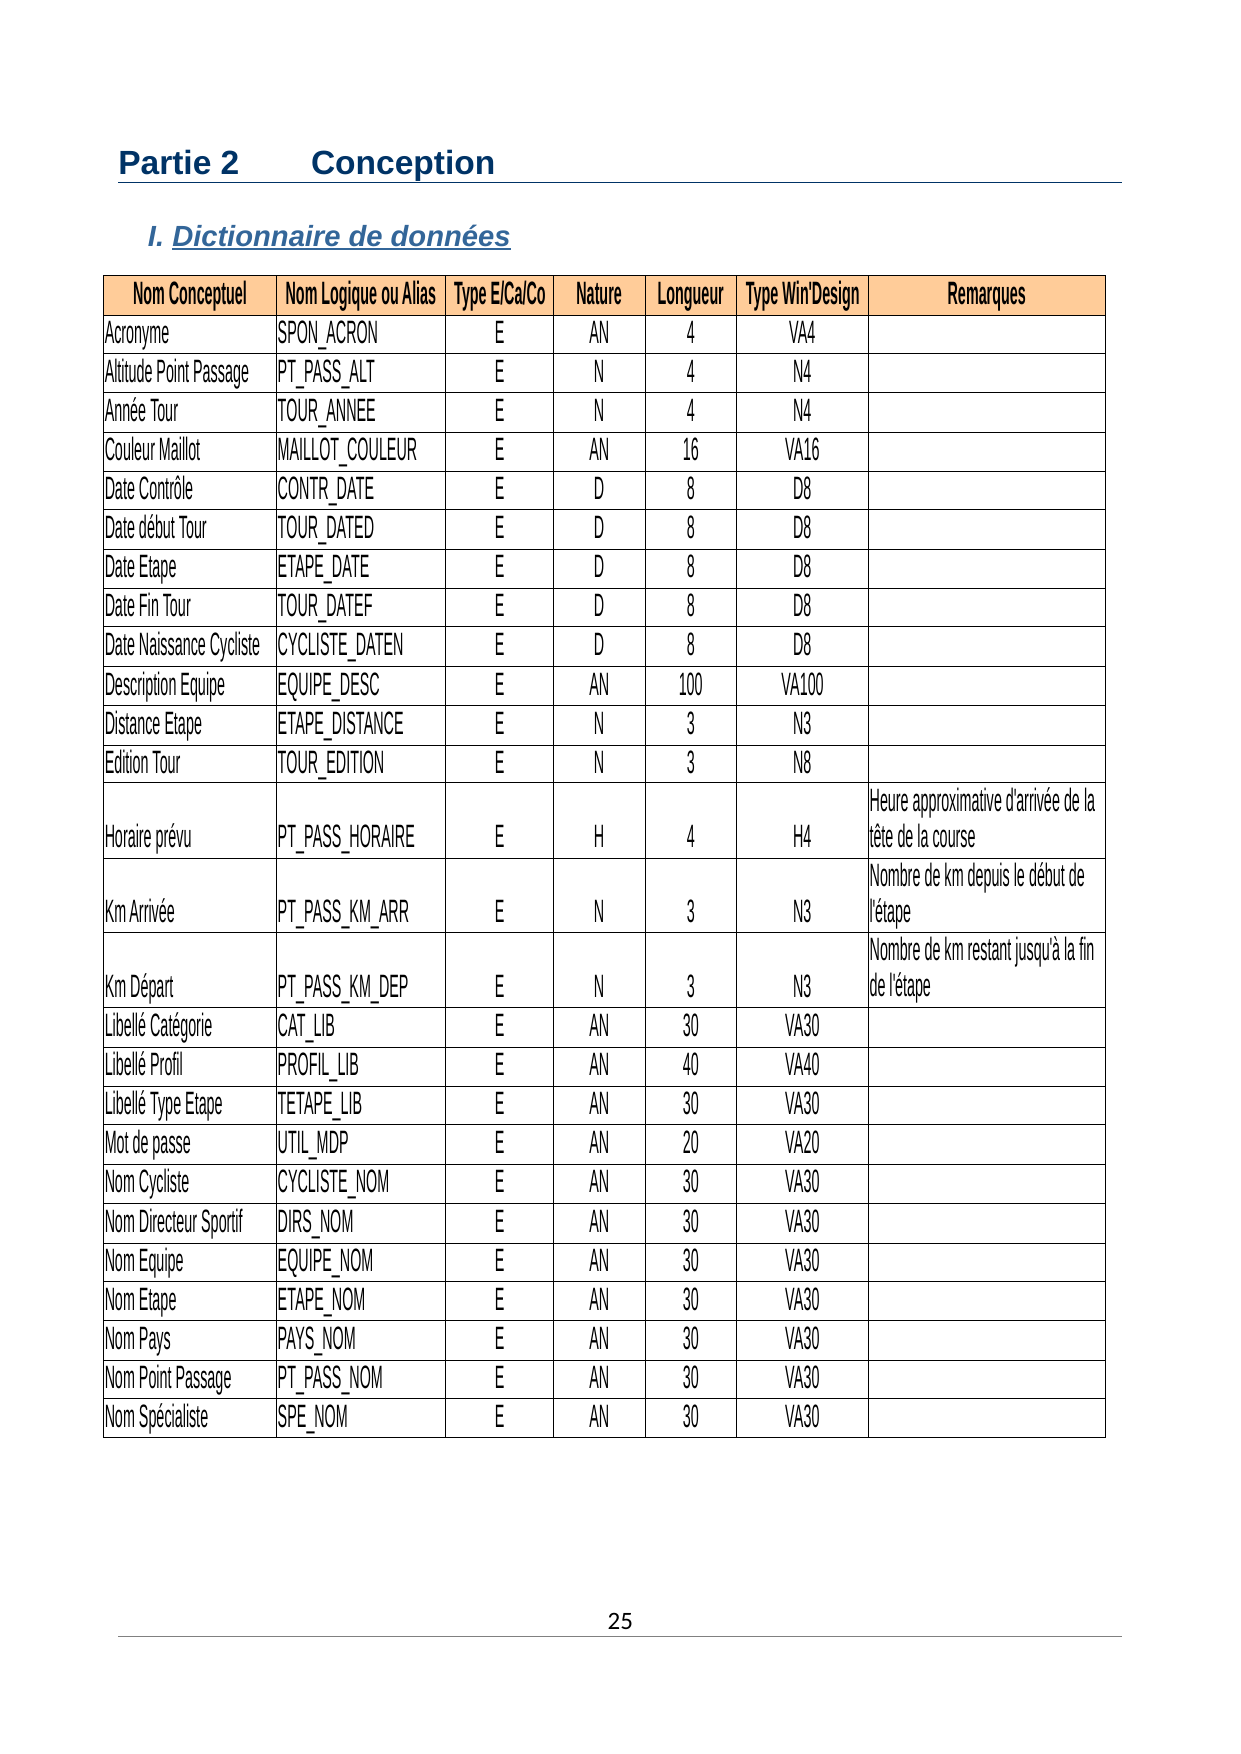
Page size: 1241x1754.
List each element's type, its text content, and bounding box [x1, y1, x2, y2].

subtitle Dictionnaire de données [148, 219, 1122, 253]
subtitle Conception [118, 143, 1122, 182]
